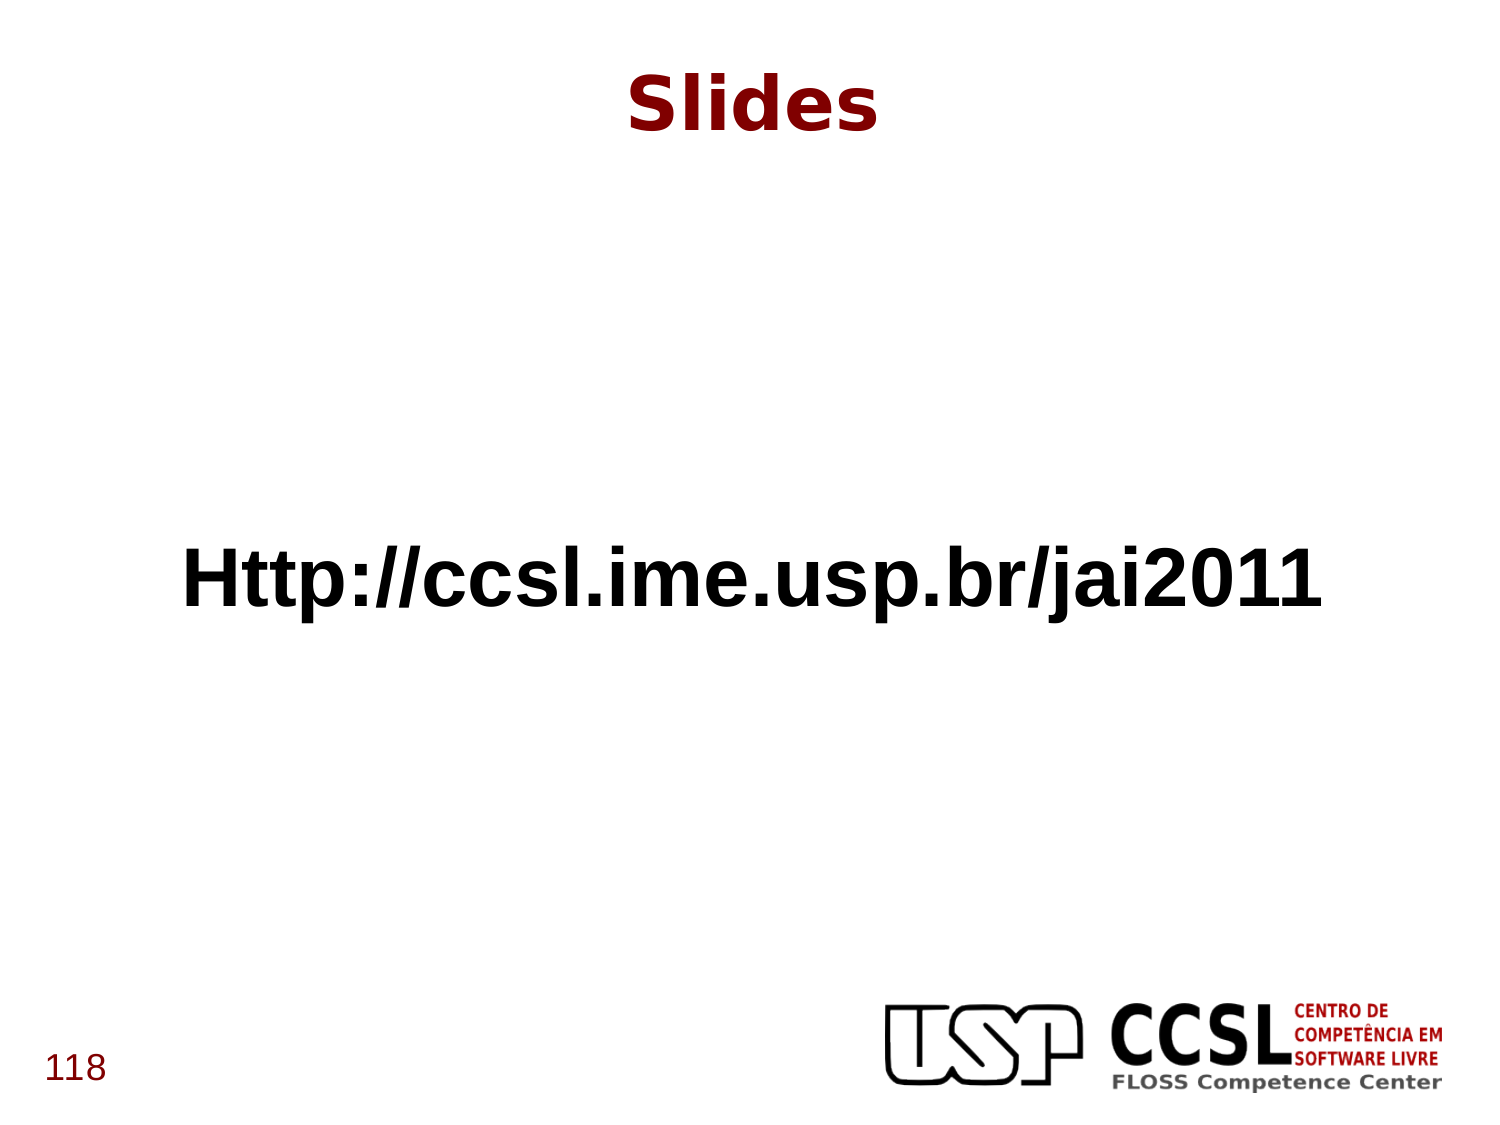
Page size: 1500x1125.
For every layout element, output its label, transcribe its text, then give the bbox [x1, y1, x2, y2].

title Slides [59, 29, 1447, 180]
subtitle Http://ccsl.ime.usp.br/jai2011 [59, 206, 1447, 950]
picture [885, 1003, 1442, 1093]
